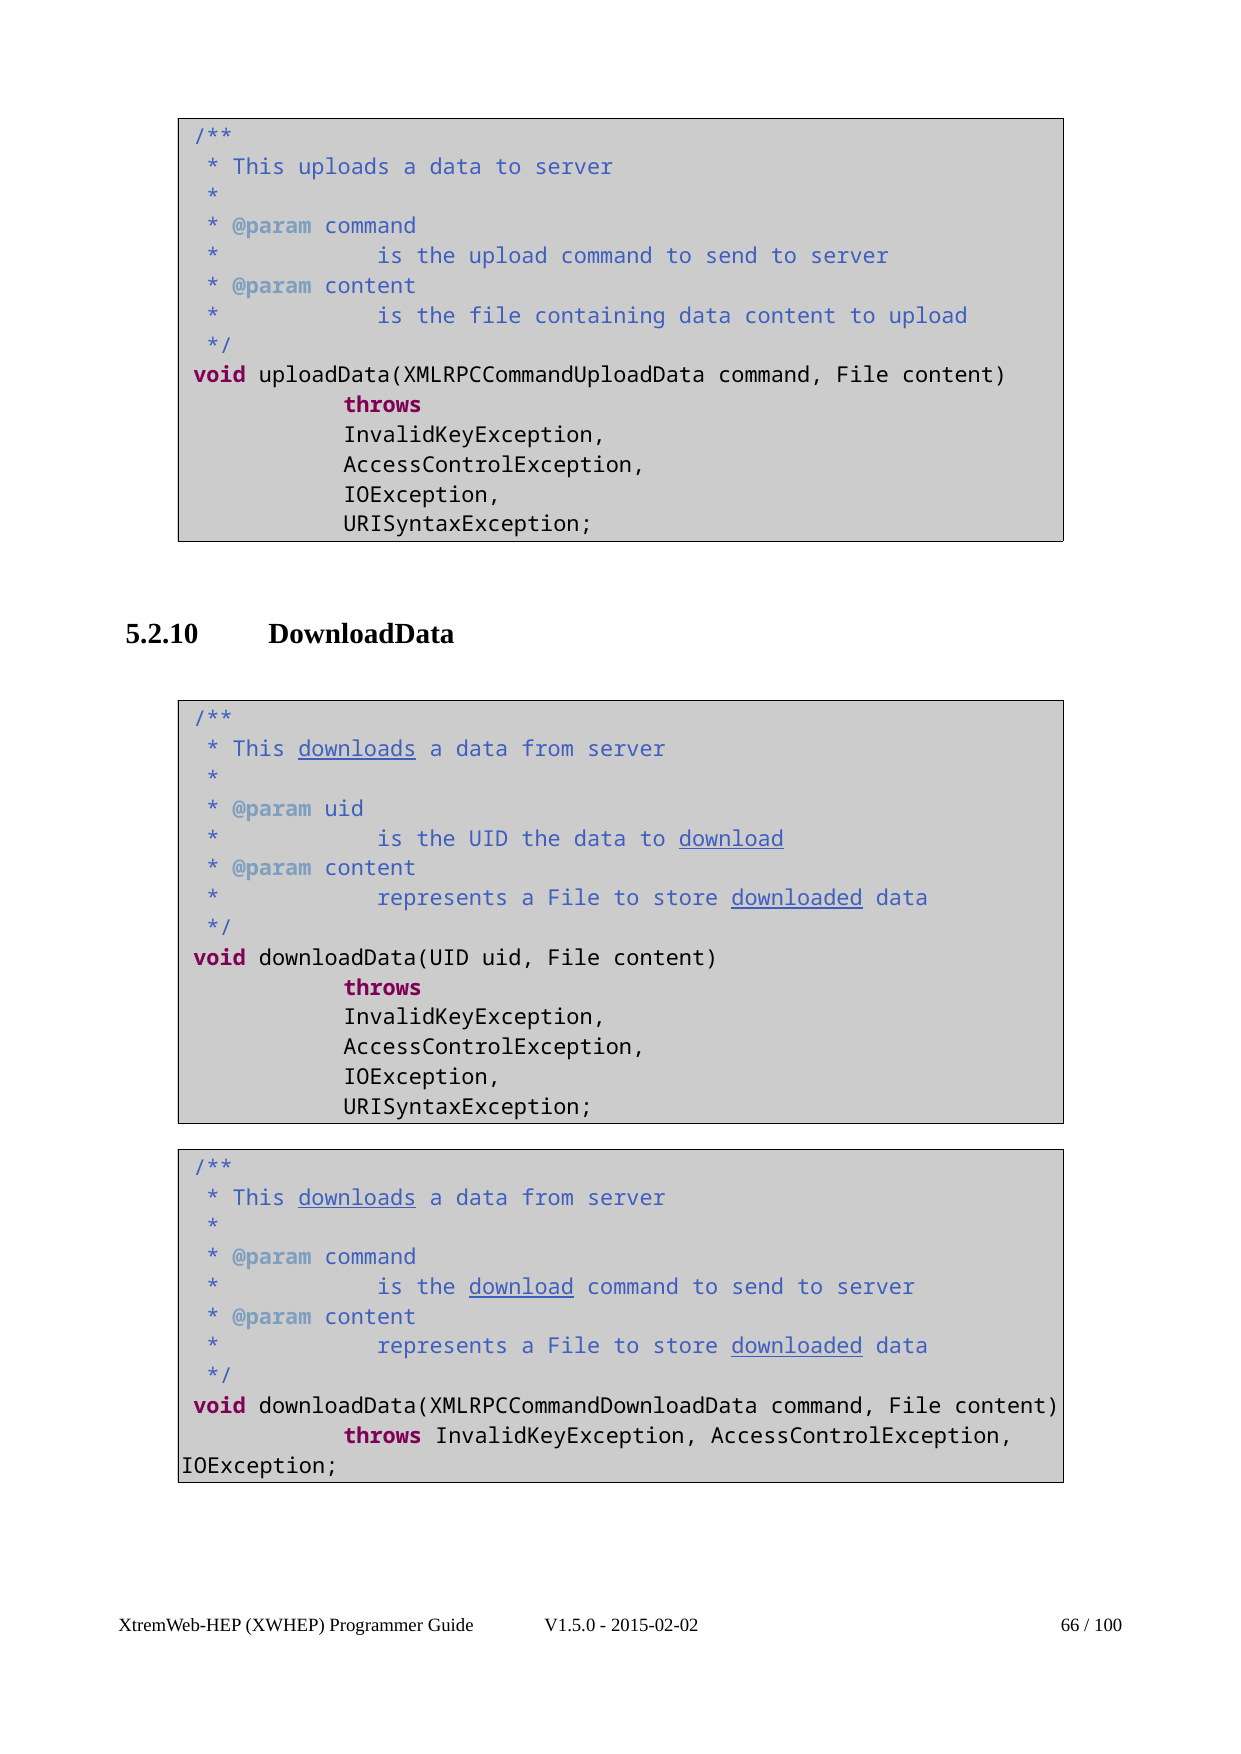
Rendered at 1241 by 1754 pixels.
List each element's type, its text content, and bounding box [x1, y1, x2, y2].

text * This downloads a data from server [179, 730, 1063, 760]
text AccessControlException, [179, 1028, 1063, 1058]
text InvalidKeyException, [179, 998, 1063, 1028]
text * represents a File to store downloaded data [179, 879, 1063, 909]
text /** [179, 119, 1063, 148]
text AccessControlException, [179, 446, 1063, 476]
text throws InvalidKeyException, AccessControlException, IOException; [179, 1417, 1063, 1482]
text * @param content [179, 849, 1063, 879]
text throws [179, 386, 1063, 416]
text * @param uid [179, 790, 1063, 819]
text * is the download command to send to server [179, 1268, 1063, 1298]
text */ [179, 1357, 1063, 1387]
text URISyntaxException; [179, 1088, 1063, 1123]
text throws [179, 968, 1063, 998]
text * This downloads a data from server [179, 1178, 1063, 1208]
text void uploadData(XMLRPCCommandUploadData command, File content) [179, 356, 1063, 386]
text * [179, 178, 1063, 207]
text * is the upload command to send to server [179, 237, 1063, 267]
text void downloadData(UID uid, File content) [179, 939, 1063, 968]
text URISyntaxException; [179, 505, 1063, 541]
text * @param content [179, 1298, 1063, 1327]
subtitle DownloadData [118, 617, 1122, 650]
text void downloadData(XMLRPCCommandDownloadData command, File content) [179, 1387, 1063, 1417]
text IOException, [179, 476, 1063, 505]
text * [179, 1208, 1063, 1238]
text * @param content [179, 267, 1063, 297]
text IOException, [179, 1058, 1063, 1088]
text * This uploads a data to server [179, 148, 1063, 178]
text * is the UID the data to download [179, 819, 1063, 849]
text * represents a File to store downloaded data [179, 1327, 1063, 1357]
text /** [179, 1150, 1063, 1178]
text * [179, 760, 1063, 790]
text * is the file containing data content to upload [179, 297, 1063, 327]
text * @param command [179, 207, 1063, 237]
text * @param command [179, 1238, 1063, 1268]
text */ [179, 327, 1063, 356]
text /** [179, 701, 1063, 730]
text InvalidKeyException, [179, 416, 1063, 446]
text */ [179, 909, 1063, 939]
